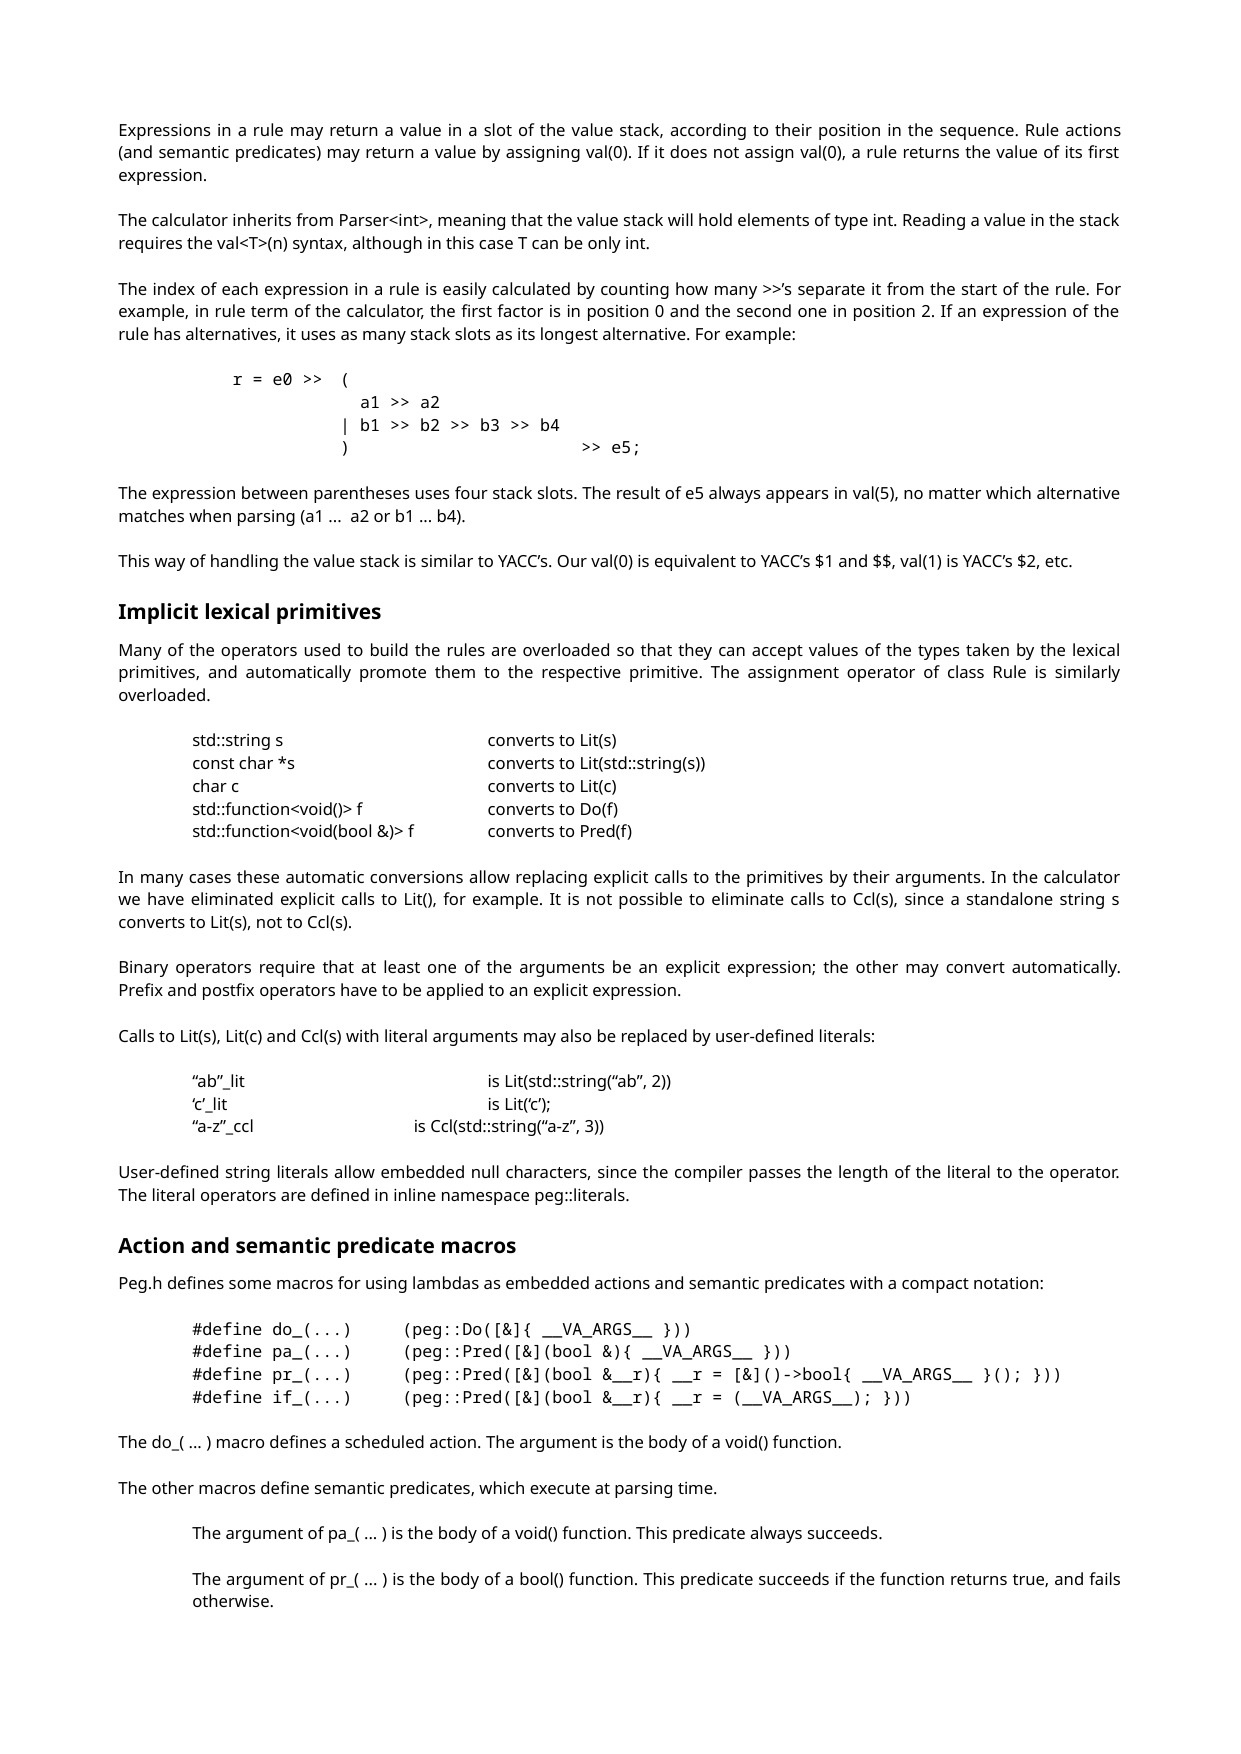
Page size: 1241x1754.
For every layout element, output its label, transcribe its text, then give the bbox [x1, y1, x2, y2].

text The expression between parentheses uses four stack slots. The result of e5 always appears in val(5), no matter which alternative matches when parsing (a1 ... a2 or b1 ... b4). [118, 481, 1122, 527]
subtitle Implicit lexical primitives [118, 597, 1122, 626]
text #define pr_(...) (peg::Pred([&](bool &__r){ __r = [&]()->bool{ __VA_ARGS__ }(); })) [192, 1363, 1122, 1385]
text Peg.h defines some macros for using lambdas as embedded actions and semantic predicates with a compact notation: [118, 1272, 1122, 1294]
text const char *s converts to Lit(std::string(s)) [118, 752, 1122, 774]
subtitle Action and semantic predicate macros [118, 1231, 1122, 1259]
text User-defined string literals allow embedded null characters, since the compiler passes the length of the literal to the operator. The literal operators are defined in inline namespace peg::literals. [118, 1161, 1122, 1206]
text The do_( ... ) macro defines a scheduled action. The argument is the body of a void() function. [118, 1431, 1122, 1453]
text The argument of pa_( ... ) is the body of a void() function. This predicate always succeeds. [192, 1522, 1122, 1544]
text std::function<void()> f converts to Do(f) [118, 797, 1122, 820]
text “ab”_lit is Lit(std::string(“ab”, 2)) [118, 1070, 1122, 1092]
text char c converts to Lit(c) [118, 774, 1122, 797]
text #define if_(...) (peg::Pred([&](bool &__r){ __r = (__VA_ARGS__); })) [192, 1385, 1122, 1408]
text a1 >> a2 [118, 391, 1122, 413]
text “a-z”_ccl is Ccl(std::string(“a-z”, 3)) [118, 1115, 1122, 1138]
text Many of the operators used to build the rules are overloaded so that they can accept values of the types taken by the lexical primitives, and automatically promote them to the respective primitive. The assignment operator of class Rule is similarly overloaded. [118, 638, 1122, 706]
text | b1 >> b2 >> b3 >> b4 [118, 413, 1122, 436]
text #define do_(...) (peg::Do([&]{ __VA_ARGS__ })) [192, 1317, 1122, 1340]
text std::string s converts to Lit(s) [118, 729, 1122, 752]
text The index of each expression in a rule is easily calculated by counting how many >>’s separate it from the start of the rule. For example, in rule term of the calculator, the first factor is in position 0 and the second one in position 2. If an expression of the rule has alternatives, it uses as many stack slots as its longest alternative. For example: [118, 277, 1122, 345]
text Calls to Lit(s), Lit(c) and Ccl(s) with literal arguments may also be replaced by user-defined literals: [118, 1024, 1122, 1047]
text The argument of pr_( ... ) is the body of a bool() function. This predicate succeeds if the function returns true, and fails otherwise. [192, 1567, 1122, 1612]
text The calculator inherits from Parser<int>, meaning that the value stack will hold elements of type int. Reading a value in the stack requires the val<T>(n) syntax, although in this case T can be only int. [118, 209, 1122, 254]
text std::function<void(bool &)> f converts to Pred(f) [118, 820, 1122, 843]
text This way of handling the value stack is similar to YACC’s. Our val(0) is equivalent to YACC’s $1 and $$, val(1) is YACC’s $2, etc. [118, 549, 1122, 572]
text Binary operators require that at least one of the arguments be an explicit expression; the other may convert automatically. Prefix and postfix operators have to be applied to an explicit expression. [118, 956, 1122, 1002]
text Expressions in a rule may return a value in a slot of the value stack, according to their position in the sequence. Rule actions (and semantic predicates) may return a value by assigning val(0). If it does not assign val(0), a rule returns the value of its first expression. [118, 118, 1122, 186]
text ‘c’_lit is Lit(‘c’); [118, 1092, 1122, 1115]
text The other macros define semantic predicates, which execute at parsing time. [118, 1476, 1122, 1499]
text r = e0 >> ( [118, 368, 1122, 391]
text #define pa_(...) (peg::Pred([&](bool &){ __VA_ARGS__ })) [192, 1340, 1122, 1363]
text ) >> e5; [118, 436, 1122, 459]
text In many cases these automatic conversions allow replacing explicit calls to the primitives by their arguments. In the calculator we have eliminated explicit calls to Lit(), for example. It is not possible to eliminate calls to Ccl(s), since a standalone string s converts to Lit(s), not to Ccl(s). [118, 865, 1122, 933]
